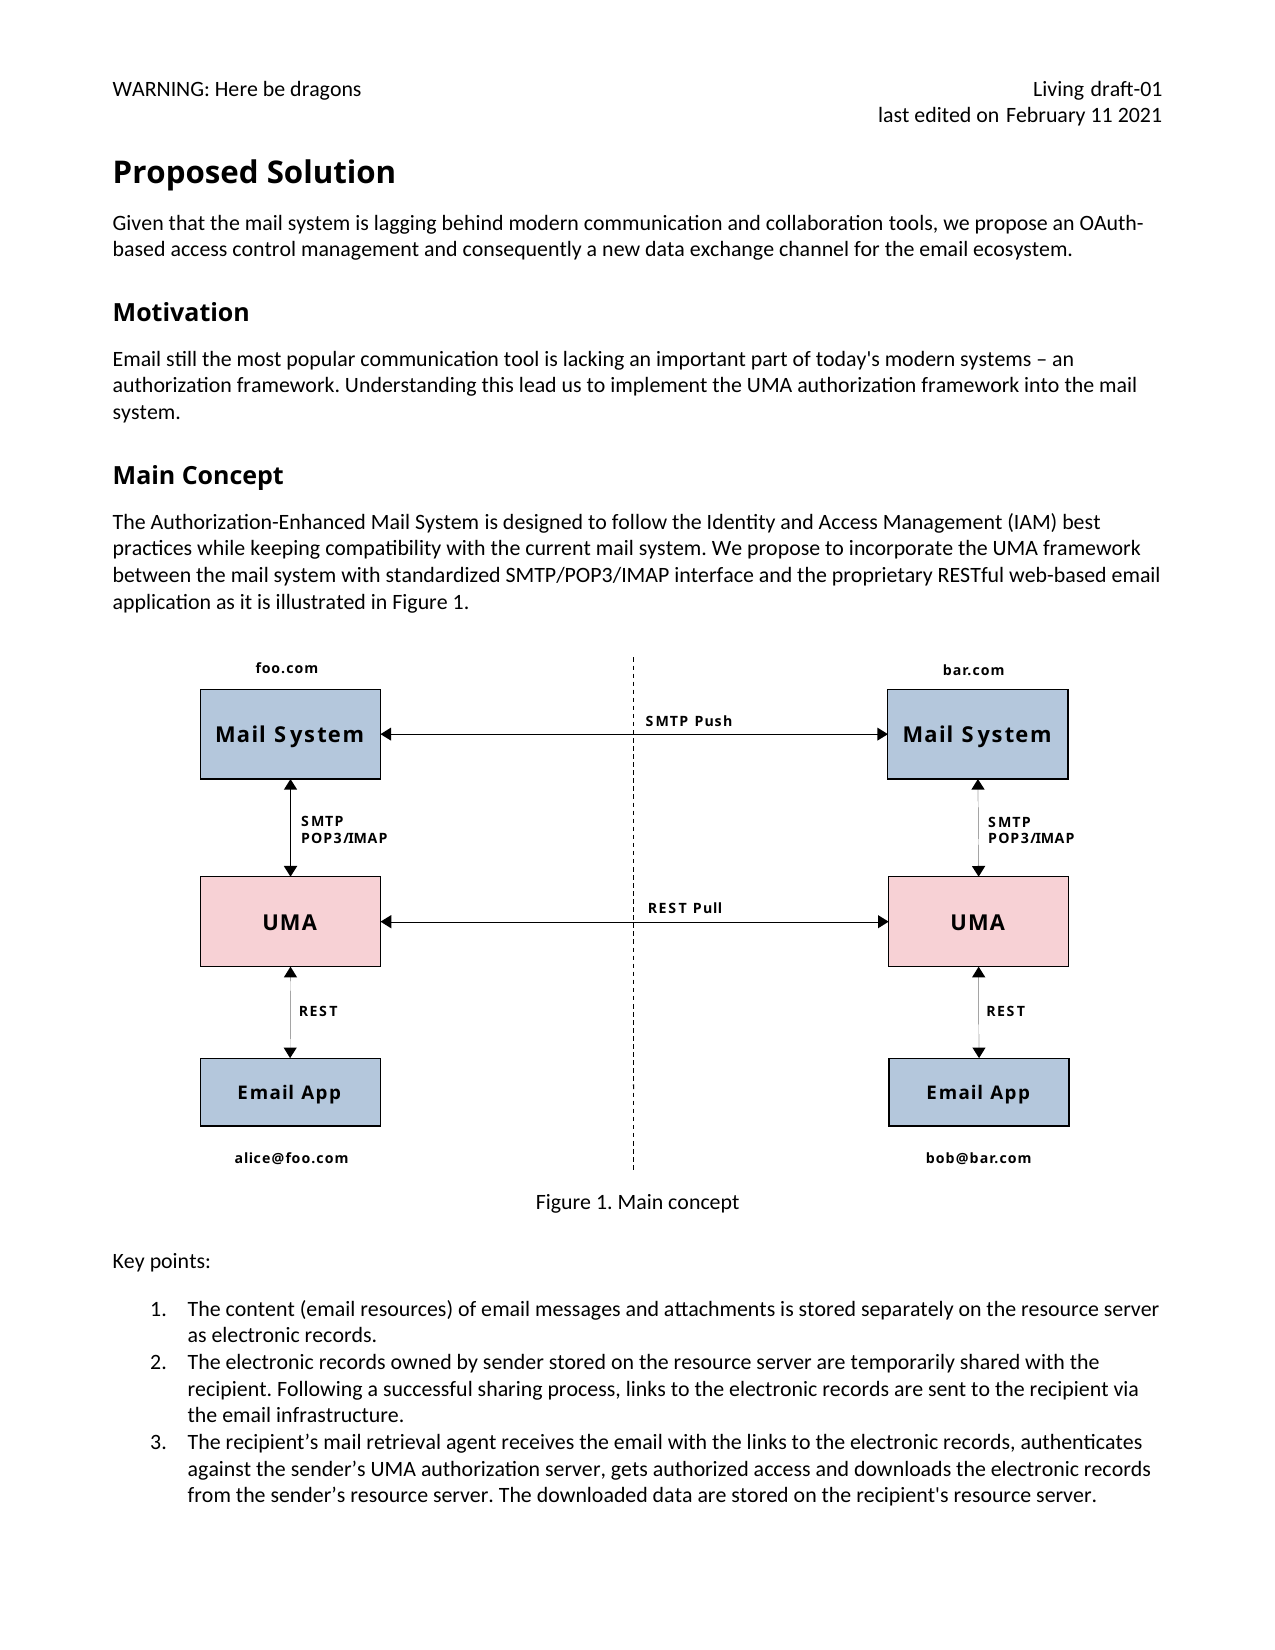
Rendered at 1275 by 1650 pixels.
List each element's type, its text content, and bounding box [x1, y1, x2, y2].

text Given that the mail system is lagging behind modern communication and collaboration tools, we propose an OAuth-based access control management and consequently a new data exchange channel for the email ecosystem. [112, 209, 1162, 262]
text Key points: [112, 1247, 1162, 1274]
list The content (email resources) of email messages and attachments is stored separately on the resource server as electronic records. [150, 1295, 1162, 1348]
text Email still the most popular communication tool is lacking an important part of today's modern systems – an authorization framework. Understanding this lead us to implement the UMA authorization framework into the mail system. [112, 345, 1162, 425]
text Motivation [112, 295, 1162, 329]
text The Authorization-Enhanced Mail System is designed to follow the Identity and Access Management (IAM) best practices while keeping compatibility with the current mail system. We propose to incorporate the UMA framework between the mail system with standardized SMTP/POP3/IMAP interface and the proprietary RESTful web-based email application as it is illustrated in Figure 1. [112, 508, 1162, 614]
text Proposed Solution [112, 150, 1162, 193]
text Figure 1. Main concept [112, 674, 1162, 1215]
list The recipient’s mail retrieval agent receives the email with the links to the electronic records, authenticates against the sender’s UMA authorization server, gets authorized access and downloads the electronic records from the sender’s resource server. The downloaded data are stored on the recipient's resource server. [150, 1428, 1162, 1508]
list The electronic records owned by sender stored on the resource server are temporarily shared with the recipient. Following a successful sharing process, links to the electronic records are sent to the recipient via the email infrastructure. [150, 1348, 1162, 1428]
text Main Concept [112, 457, 1162, 492]
